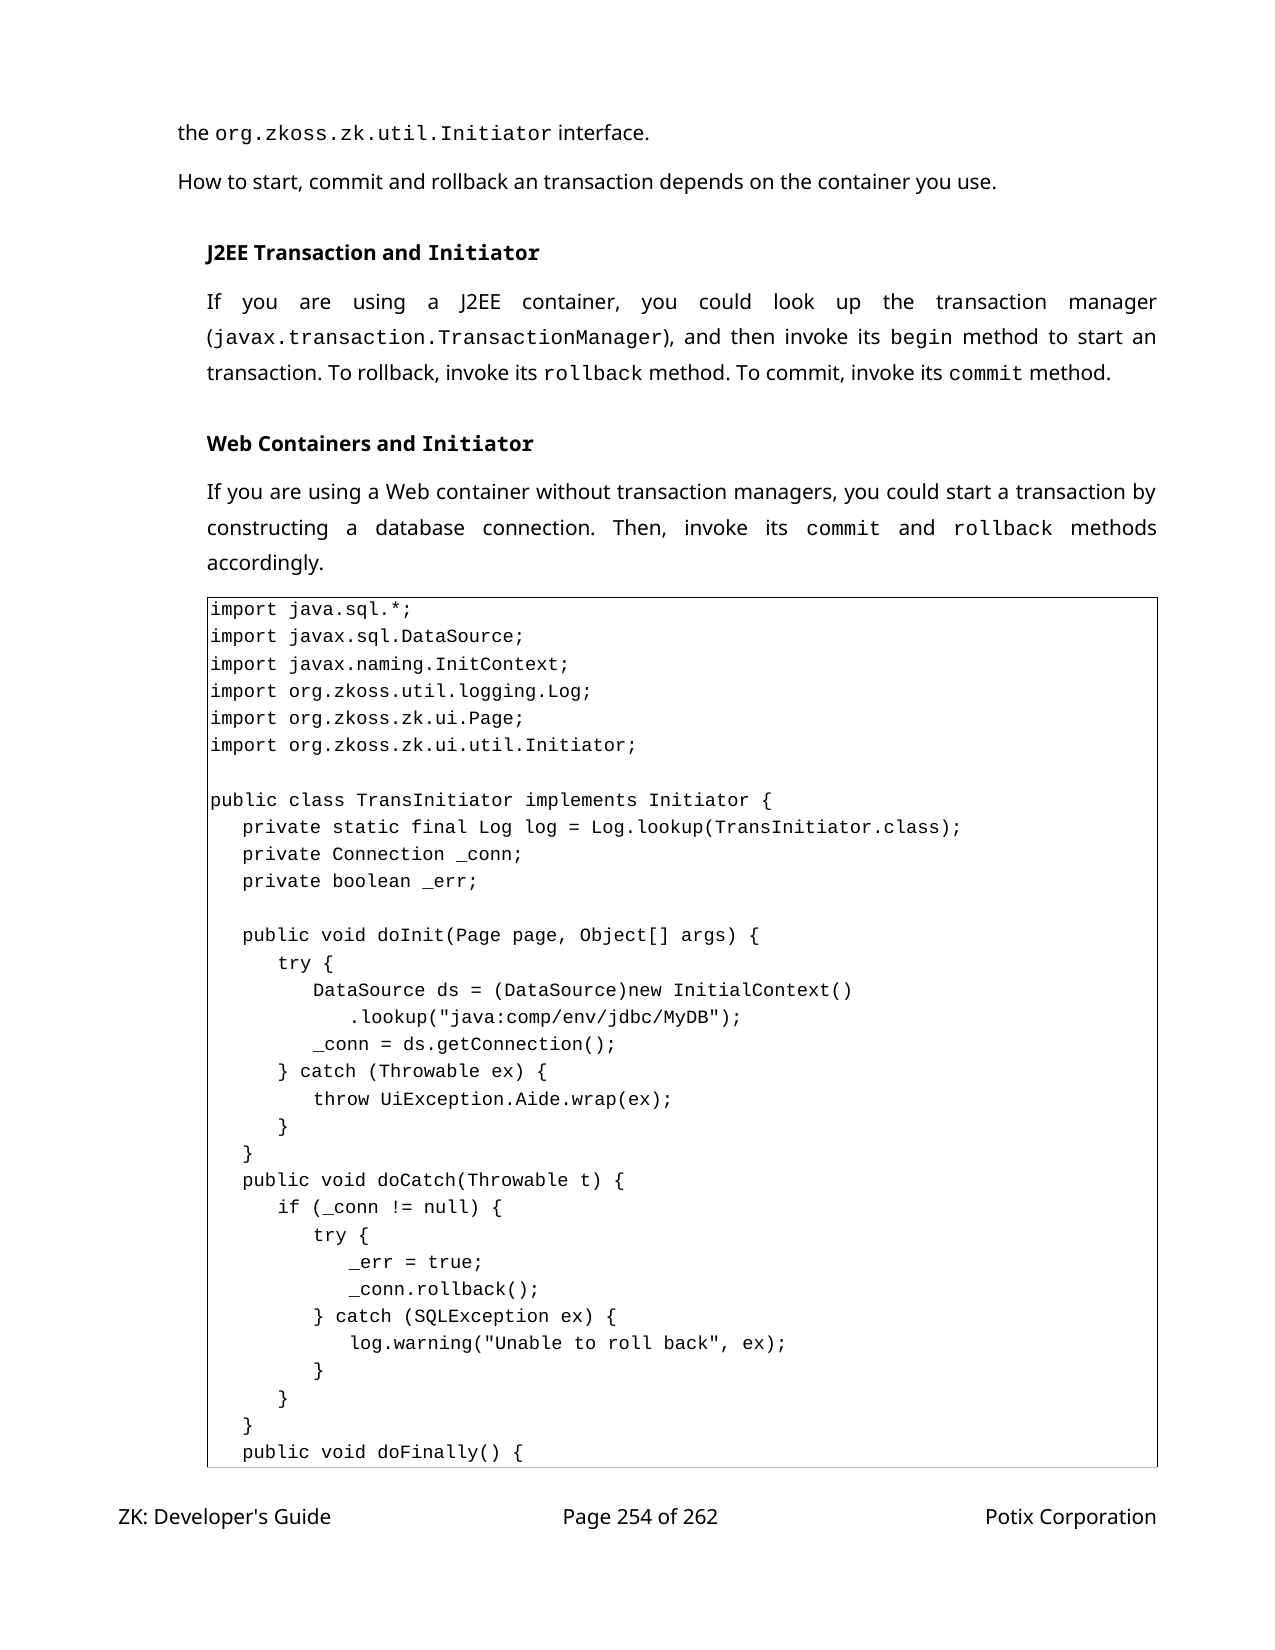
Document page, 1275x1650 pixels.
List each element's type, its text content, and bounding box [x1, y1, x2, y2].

text private Connection _conn; [208, 842, 1157, 866]
text public class TransInitiator implements Initiator { [208, 787, 1157, 812]
text } [208, 1413, 1157, 1437]
text } catch (SQLException ex) { [208, 1304, 1157, 1328]
subtitle J2EE Transaction and Initiator [207, 238, 1157, 266]
subtitle Web Containers and Initiator [207, 429, 1157, 457]
text import org.zkoss.util.logging.Log; [208, 679, 1157, 703]
text If you are using a J2EE container, you could look up the transaction manager (javax.transaction.TransactionManager), and then invoke its begin method to start an transaction. To rollback, invoke its rollback method. To commit, invoke its commit method. [207, 287, 1157, 386]
text the org.zkoss.zk.util.Initiator interface. [177, 118, 1157, 147]
text } [208, 1386, 1157, 1410]
text } catch (Throwable ex) { [208, 1059, 1157, 1083]
text private boolean _err; [208, 869, 1157, 893]
text try { [208, 1222, 1157, 1247]
text How to start, commit and rollback an transaction depends on the container you use. [177, 167, 1157, 196]
text public void doInit(Page page, Object[] args) { [208, 923, 1157, 948]
text if (_conn != null) { [208, 1195, 1157, 1219]
text _conn.rollback(); [208, 1277, 1157, 1301]
text private static final Log log = Log.lookup(TransInitiator.class); [208, 814, 1157, 839]
text import org.zkoss.zk.ui.Page; [208, 706, 1157, 730]
text If you are using a Web container without transaction managers, you could start a transaction by constructing a database connection. Then, invoke its commit and rollback methods accordingly. [207, 477, 1157, 576]
text public void doFinally() { [208, 1440, 1157, 1467]
text _conn = ds.getConnection(); [208, 1032, 1157, 1056]
text log.warning("Unable to roll back", ex); [208, 1331, 1157, 1355]
text throw UiException.Aide.wrap(ex); [208, 1086, 1157, 1111]
text } [208, 1358, 1157, 1383]
text import java.sql.*; [208, 598, 1157, 621]
text } [208, 1141, 1157, 1165]
text import javax.sql.DataSource; [208, 624, 1157, 648]
text import org.zkoss.zk.ui.util.Initiator; [208, 733, 1157, 757]
text _err = true; [208, 1249, 1157, 1274]
text try { [208, 951, 1157, 975]
text .lookup("java:comp/env/jdbc/MyDB"); [208, 1005, 1157, 1029]
text import javax.naming.InitContext; [208, 651, 1157, 676]
text public void doCatch(Throwable t) { [208, 1168, 1157, 1192]
text } [208, 1114, 1157, 1138]
text DataSource ds = (DataSource)new InitialContext() [208, 978, 1157, 1002]
